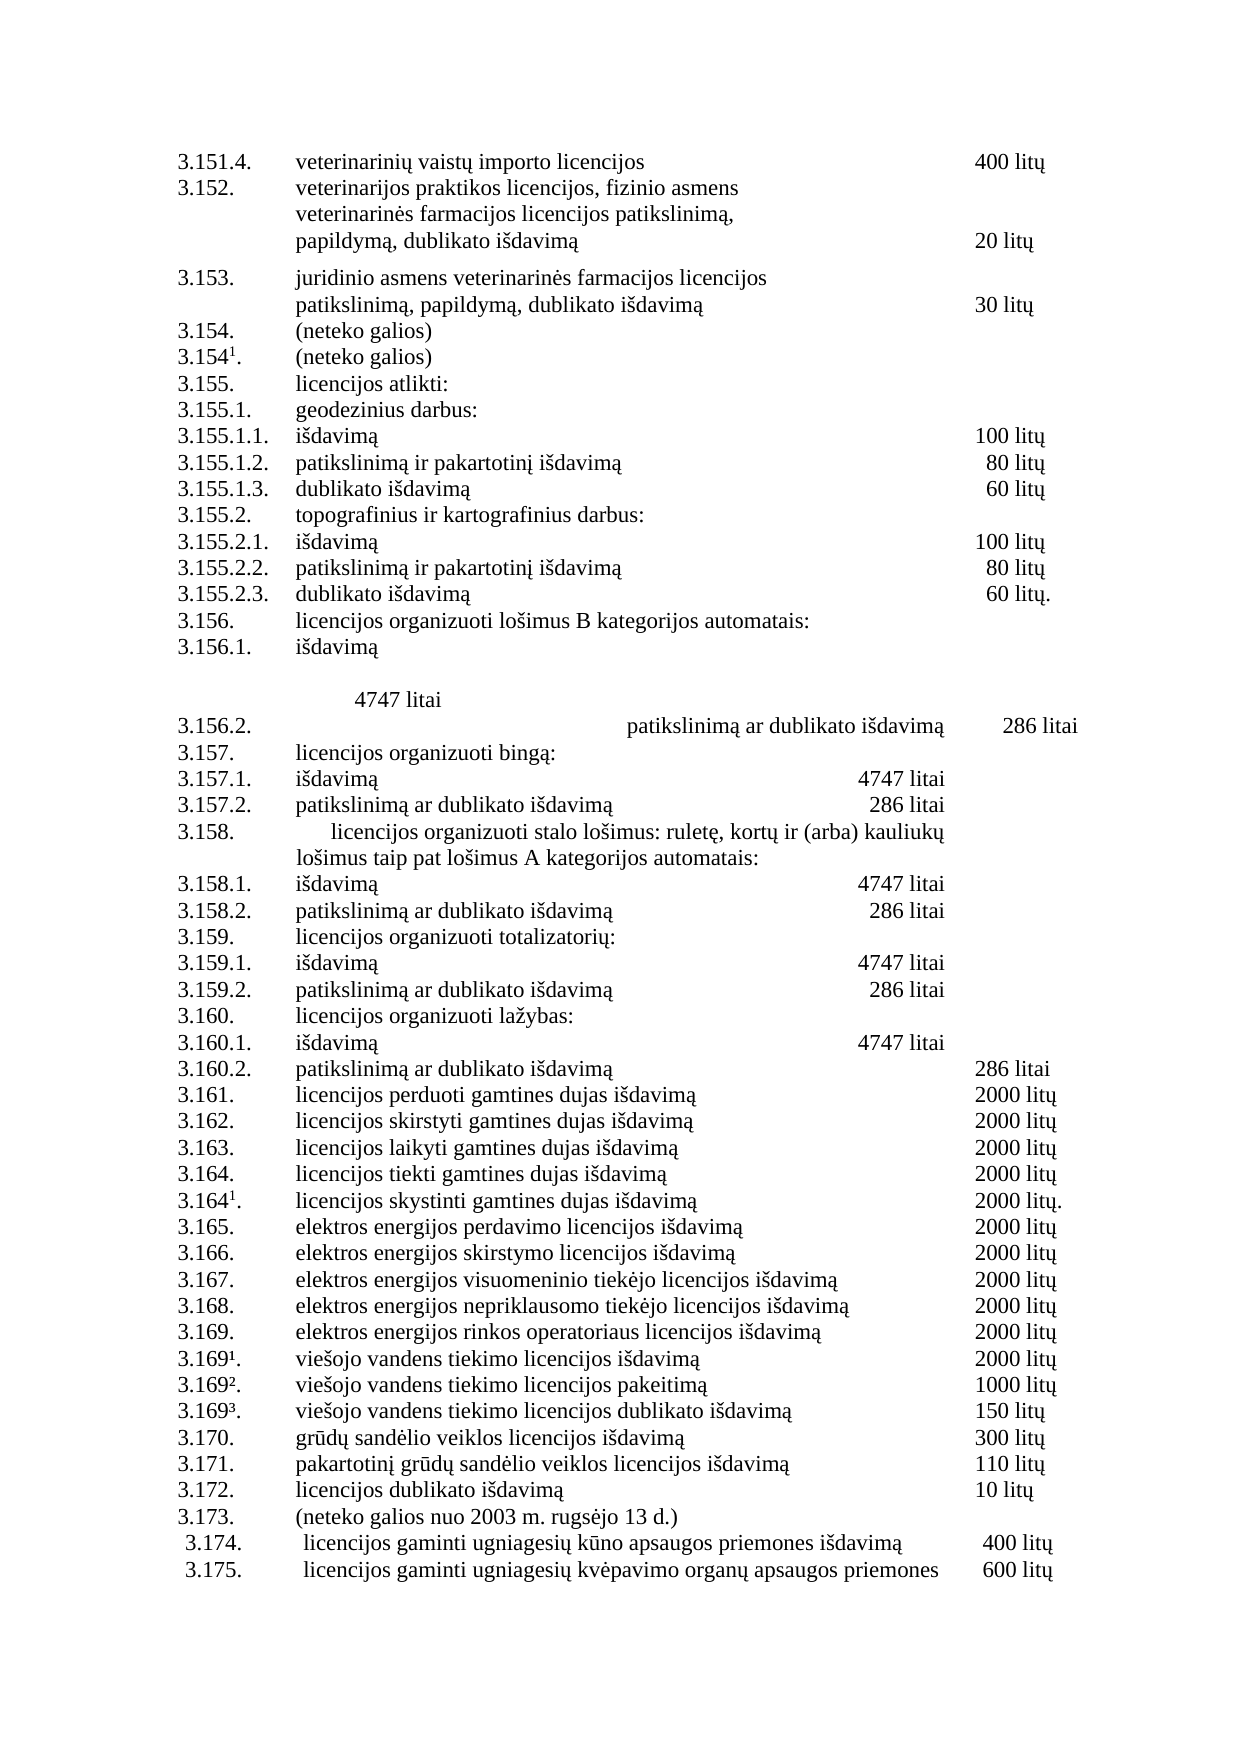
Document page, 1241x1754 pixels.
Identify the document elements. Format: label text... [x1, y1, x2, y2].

text 3.1541. (neteko galios) [177, 343, 1122, 370]
text 3.158.1. išdavimą 4747 litai [177, 870, 945, 897]
text 3.155.1.2. patikslinimą ir pakartotinį išdavimą 80 litų [177, 449, 1122, 475]
text 3.170. grūdų sandėlio veiklos licencijos išdavimą 300 litų [177, 1424, 1122, 1450]
text 3.155.2. topografinius ir kartografinius darbus: [177, 501, 1122, 528]
text 3.153. juridinio asmens veterinarinės farmacijos licencijos [177, 253, 1122, 291]
text 3.157.1. išdavimą 4747 litai [177, 765, 945, 791]
text patikslinimą, papildymą, dublikato išdavimą 30 litų [177, 291, 1122, 317]
text 3.155.2.1. išdavimą 100 litų [177, 528, 1122, 554]
text 3.167. elektros energijos visuomeninio tiekėjo licencijos išdavimą 2000 litų [177, 1266, 1122, 1292]
text 3.156. licencijos organizuoti lošimus B kategorijos automatais: [177, 607, 945, 633]
text 3.155. licencijos atlikti: [177, 370, 1122, 396]
text 3.155.1. geodezinius darbus: [177, 396, 1122, 422]
list patikslinimą ar dublikato išdavimą 286 litai [177, 712, 1093, 739]
text 3.155.1.3. dublikato išdavimą 60 litų [177, 475, 1122, 501]
text lošimus taip pat lošimus A kategorijos automatais: [296, 844, 945, 870]
text 3.152. veterinarijos praktikos licencijos, fizinio asmens [177, 174, 1122, 200]
text 3.169³. viešojo vandens tiekimo licencijos dublikato išdavimą 150 litų [177, 1397, 1122, 1424]
text 3.159.2. patikslinimą ar dublikato išdavimą 286 litai [177, 976, 945, 1002]
table_cell licencijos gaminti ugniagesių kvėpavimo organų apsaugos priemones [292, 1556, 971, 1582]
text 3.1641. licencijos skystinti gamtines dujas išdavimą 2000 litų. [177, 1187, 1122, 1213]
text 3.154. (neteko galios) [177, 317, 1122, 343]
text papildymą, dublikato išdavimą 20 litų [177, 227, 1122, 253]
table_cell 3.175. [174, 1556, 292, 1582]
table_header 3.174. [174, 1529, 292, 1556]
text 3.151.4. veterinarinių vaistų importo licencijos 400 litų [177, 148, 1122, 174]
text 3.160. licencijos organizuoti lažybas: [177, 1002, 945, 1028]
text 3.162. licencijos skirstyti gamtines dujas išdavimą 2000 litų [177, 1108, 1122, 1134]
list licencijos organizuoti stalo lošimus: ruletę, kortų ir (arba) kauliukų [177, 818, 945, 844]
table_header 400 litų [971, 1529, 1144, 1556]
text 3.157.2. patikslinimą ar dublikato išdavimą 286 litai [177, 791, 945, 818]
text 3.155.2.3. dublikato išdavimą 60 litų. [177, 581, 1122, 607]
text 3.168. elektros energijos nepriklausomo tiekėjo licencijos išdavimą 2000 litų [177, 1292, 1122, 1318]
text 3.164. licencijos tiekti gamtines dujas išdavimą 2000 litų [177, 1160, 1122, 1187]
text 3.165. elektros energijos perdavimo licencijos išdavimą 2000 litų [177, 1213, 1122, 1239]
text 3.169. elektros energijos rinkos operatoriaus licencijos išdavimą 2000 litų [177, 1318, 1122, 1345]
text veterinarinės farmacijos licencijos patikslinimą, [177, 200, 1122, 227]
text 3.172. licencijos dublikato išdavimą 10 litų [177, 1477, 1122, 1503]
text 3.171. pakartotinį grūdų sandėlio veiklos licencijos išdavimą 110 litų [177, 1450, 1122, 1477]
text 3.156.1. išdavimą 4747 litai [177, 633, 974, 712]
text 3.158.2. patikslinimą ar dublikato išdavimą 286 litai [177, 897, 945, 923]
text 3.166. elektros energijos skirstymo licencijos išdavimą 2000 litų [177, 1239, 1122, 1266]
text 3.160.1. išdavimą 4747 litai [177, 1028, 945, 1055]
text 3.160.2. patikslinimą ar dublikato išdavimą 286 litai [177, 1055, 1122, 1081]
text 3.157. licencijos organizuoti bingą: [177, 739, 945, 765]
table_cell 600 litų [971, 1556, 1144, 1582]
text 3.169¹. viešojo vandens tiekimo licencijos išdavimą 2000 litų [177, 1345, 1122, 1371]
text 3.159. licencijos organizuoti totalizatorių: [177, 923, 945, 949]
text 3.155.2.2. patikslinimą ir pakartotinį išdavimą 80 litų [177, 554, 1122, 581]
table_header licencijos gaminti ugniagesių kūno apsaugos priemones išdavimą [292, 1529, 971, 1556]
text 3.161. licencijos perduoti gamtines dujas išdavimą 2000 litų [177, 1081, 1122, 1108]
text 3.163. licencijos laikyti gamtines dujas išdavimą 2000 litų [177, 1134, 1122, 1160]
text 3.155.1.1. išdavimą 100 litų [177, 422, 1122, 449]
text 3.173. (neteko galios nuo 2003 m. rugsėjo 13 d.) [177, 1503, 1122, 1529]
text 3.169². viešojo vandens tiekimo licencijos pakeitimą 1000 litų [177, 1371, 1122, 1397]
text 3.159.1. išdavimą 4747 litai [177, 949, 945, 976]
